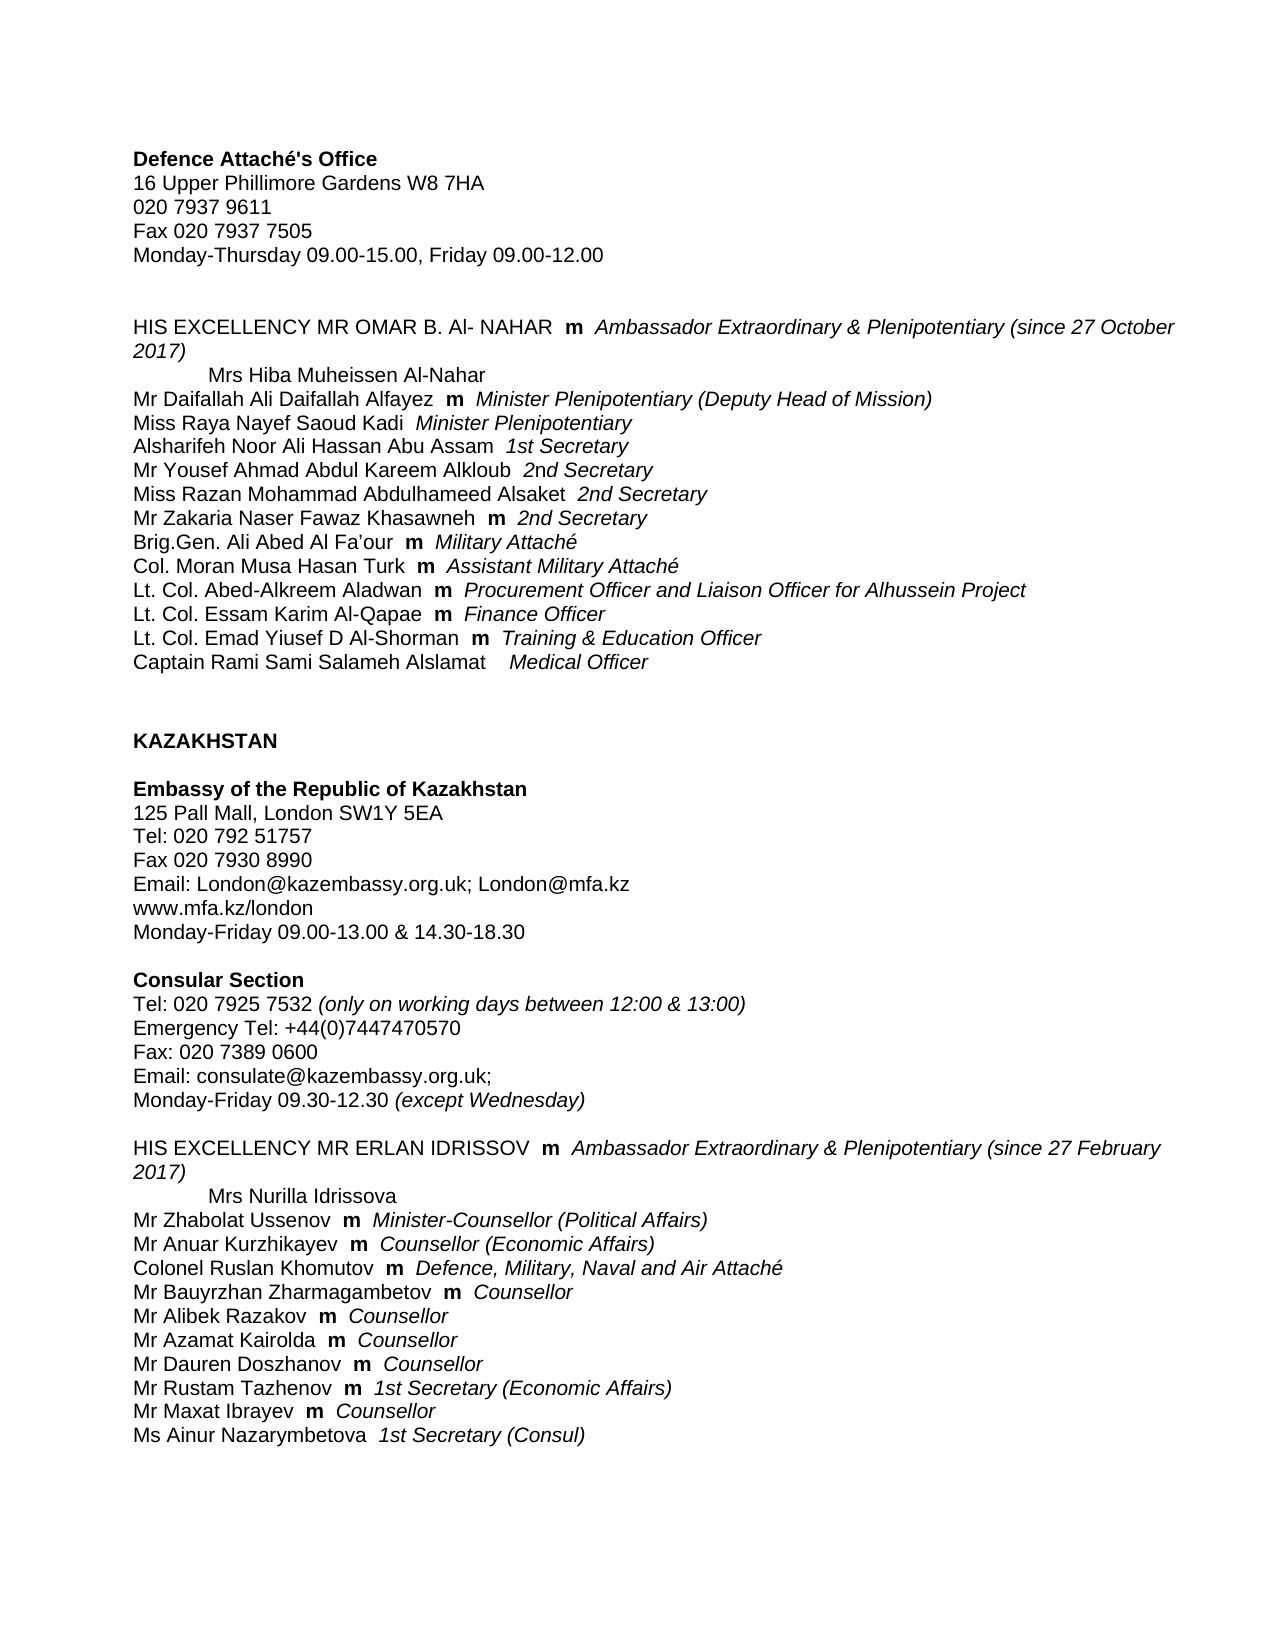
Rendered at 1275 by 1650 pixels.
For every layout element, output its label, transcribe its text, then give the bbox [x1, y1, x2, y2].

text Mr Bauyrzhan Zharmagambetov m Counsellor [133, 1279, 1181, 1303]
text 020 7937 9611 [133, 195, 1181, 219]
text Mrs Hiba Muheissen Al-Nahar [133, 362, 1181, 386]
text Ms Ainur Nazarymbetova 1st Secretary (Consul) [133, 1423, 1215, 1447]
text Lt. Col. Abed-Alkreem Aladwan m Procurement Officer and Liaison Officer for Alhussein Project [133, 578, 1181, 602]
text Mr Azamat Kairolda m Counsellor [133, 1327, 1181, 1351]
text Fax 020 7937 7505 [133, 219, 1181, 243]
text Emergency Tel: +44(0)7447470570 [133, 1016, 1181, 1040]
text Fax: 020 7389 0600 [133, 1040, 1181, 1064]
text Tel: 020 792 51757 [133, 824, 1181, 848]
text Mr Daifallah Ali Daifallah Alfayez m Minister Plenipotentiary (Deputy Head of Mission) [133, 386, 1181, 410]
text 125 Pall Mall, London SW1Y 5EA [133, 800, 1181, 824]
text Tel: 020 7925 7532 (only on working days between 12:00 & 13:00) [133, 992, 1181, 1016]
text Mr Maxat Ibrayev m Counsellor [133, 1399, 1215, 1423]
text Mr Zakaria Naser Fawaz Khasawneh m 2nd Secretary [133, 506, 1181, 530]
text Consular Section [133, 968, 1181, 992]
text HIS EXCELLENCY MR OMAR B. Al- NAHAR m Ambassador Extraordinary & Plenipotentiary (since 27 October 2017) [133, 314, 1181, 362]
text Mrs Nurilla Idrissova [133, 1184, 1181, 1208]
text Defence Attaché's Office [133, 147, 1181, 171]
text www.mfa.kz/london [133, 896, 1181, 920]
text Monday-Thursday 09.00-15.00, Friday 09.00-12.00 [133, 243, 1181, 267]
text Email: consulate@kazembassy.org.uk; [133, 1064, 1181, 1088]
text Lt. Col. Emad Yiusef D Al-Shorman m Training & Education Officer [133, 626, 1181, 650]
text Alsharifeh Noor Ali Hassan Abu Assam 1st Secretary [133, 434, 1181, 458]
text Mr Dauren Doszhanov m Counsellor [133, 1351, 1181, 1375]
text Mr Alibek Razakov m Counsellor [133, 1303, 1181, 1327]
text Mr Rustam Tazhenov m 1st Secretary (Economic Affairs) [133, 1375, 1181, 1399]
text Lt. Col. Essam Karim Al-Qapae m Finance Officer [133, 602, 1181, 626]
text Col. Moran Musa Hasan Turk m Assistant Military Attaché [133, 554, 1181, 578]
text Miss Raya Nayef Saoud Kadi Minister Plenipotentiary [133, 410, 1181, 434]
text Monday-Friday 09.00-13.00 & 14.30-18.30 [133, 920, 1181, 944]
text HIS EXCELLENCY MR ERLAN IDRISSOV m Ambassador Extraordinary & Plenipotentiary (since 27 February 2017) [133, 1136, 1181, 1184]
text Captain Rami Sami Salameh Alslamat Medical Officer [133, 650, 1181, 674]
text Colonel Ruslan Khomutov m Defence, Military, Naval and Air Attaché [133, 1256, 1181, 1279]
text 16 Upper Phillimore Gardens W8 7HA [133, 171, 1181, 195]
text KAZAKHSTAN [133, 728, 1181, 752]
text Fax 020 7930 8990 [133, 848, 1181, 872]
text Mr Anuar Kurzhikayev m Counsellor (Economic Affairs) [133, 1232, 1181, 1256]
text Embassy of the Republic of Kazakhstan [133, 776, 1181, 800]
text Miss Razan Mohammad Abdulhameed Alsaket 2nd Secretary [133, 482, 1181, 506]
text Brig.Gen. Ali Abed Al Fa’our m Military Attaché [133, 530, 1181, 554]
text Mr Yousef Ahmad Abdul Kareem Alkloub 2nd Secretary [133, 458, 1181, 482]
text Mr Zhabolat Ussenov m Minister-Counsellor (Political Affairs) [133, 1208, 1181, 1232]
text Email: London@kazembassy.org.uk; London@mfa.kz [133, 872, 1181, 896]
text Monday-Friday 09.30-12.30 (except Wednesday) [133, 1088, 1181, 1112]
